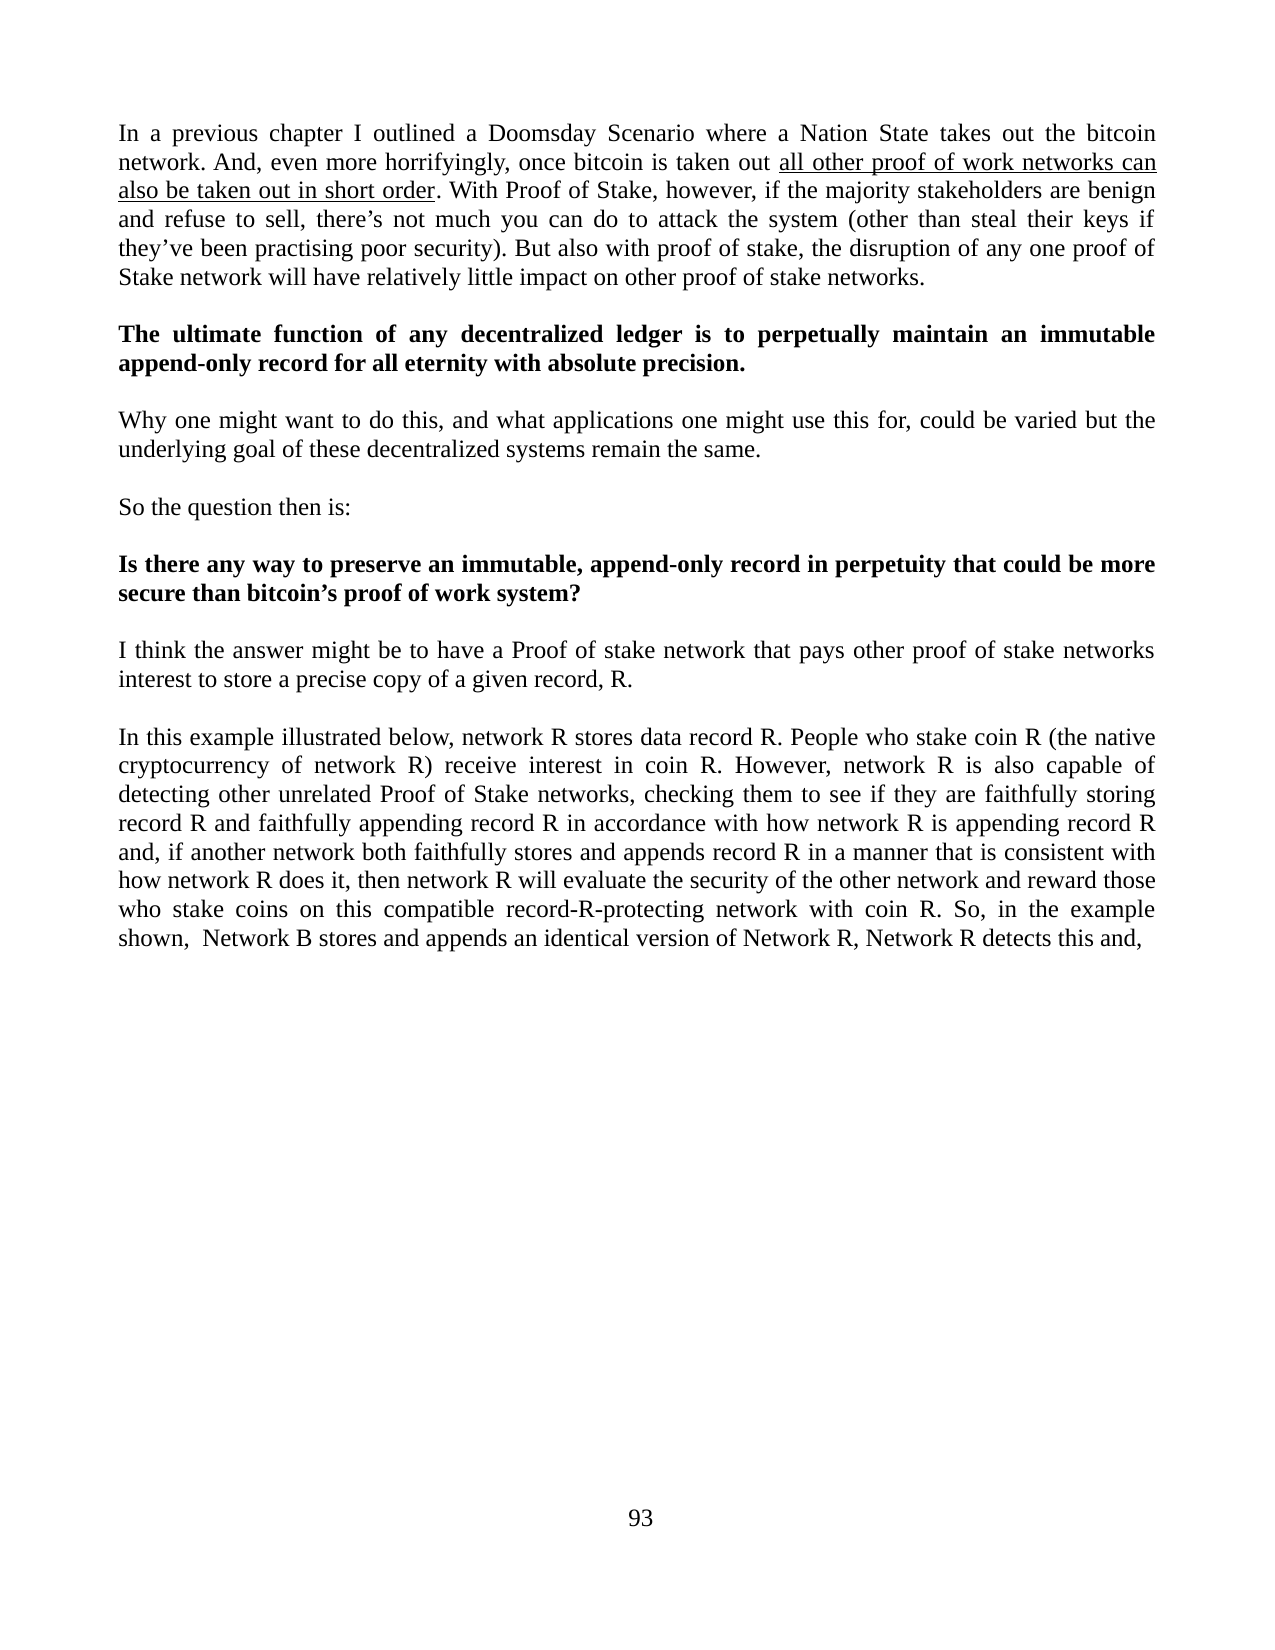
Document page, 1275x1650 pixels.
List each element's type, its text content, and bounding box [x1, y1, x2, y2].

text Why one might want to do this, and what applications one might use this for, could be varied but the underlying goal of these decentralized systems remain the same. [118, 406, 1157, 463]
text The ultimate function of any decentralized ledger is to perpetually maintain an immutable append-only record for all eternity with absolute precision. [118, 319, 1157, 377]
text I think the answer might be to have a Proof of stake network that pays other proof of stake networks interest to store a precise copy of a given record, R. [118, 636, 1157, 693]
text Is there any way to preserve an immutable, append-only record in perpetuity that could be more secure than bitcoin’s proof of work system? [118, 549, 1157, 607]
text In a previous chapter I outlined a Doomsday Scenario where a Nation State takes out the bitcoin network. And, even more horrifyingly, once bitcoin is taken out all other proof of work networks can also be taken out in short order. With Proof of Stake, however, if the majority stakeholders are benign and refuse to sell, there’s not much you can do to attack the system (other than steal their keys if they’ve been practising poor security). But also with proof of stake, the disruption of any one proof of Stake network will have relatively little impact on other proof of stake networks. [118, 118, 1157, 291]
text So the question then is: [118, 492, 1157, 521]
text In this example illustrated below, network R stores data record R. People who stake coin R (the native cryptocurrency of network R) receive interest in coin R. However, network R is also capable of detecting other unrelated Proof of Stake networks, checking them to see if they are faithfully storing record R and faithfully appending record R in accordance with how network R is appending record R and, if another network both faithfully stores and appends record R in a manner that is consistent with how network R does it, then network R will evaluate the security of the other network and reward those who stake coins on this compatible record-R-protecting network with coin R. So, in the example shown, Network B stores and appends an identical version of Network R, Network R detects this and, [118, 722, 1157, 952]
